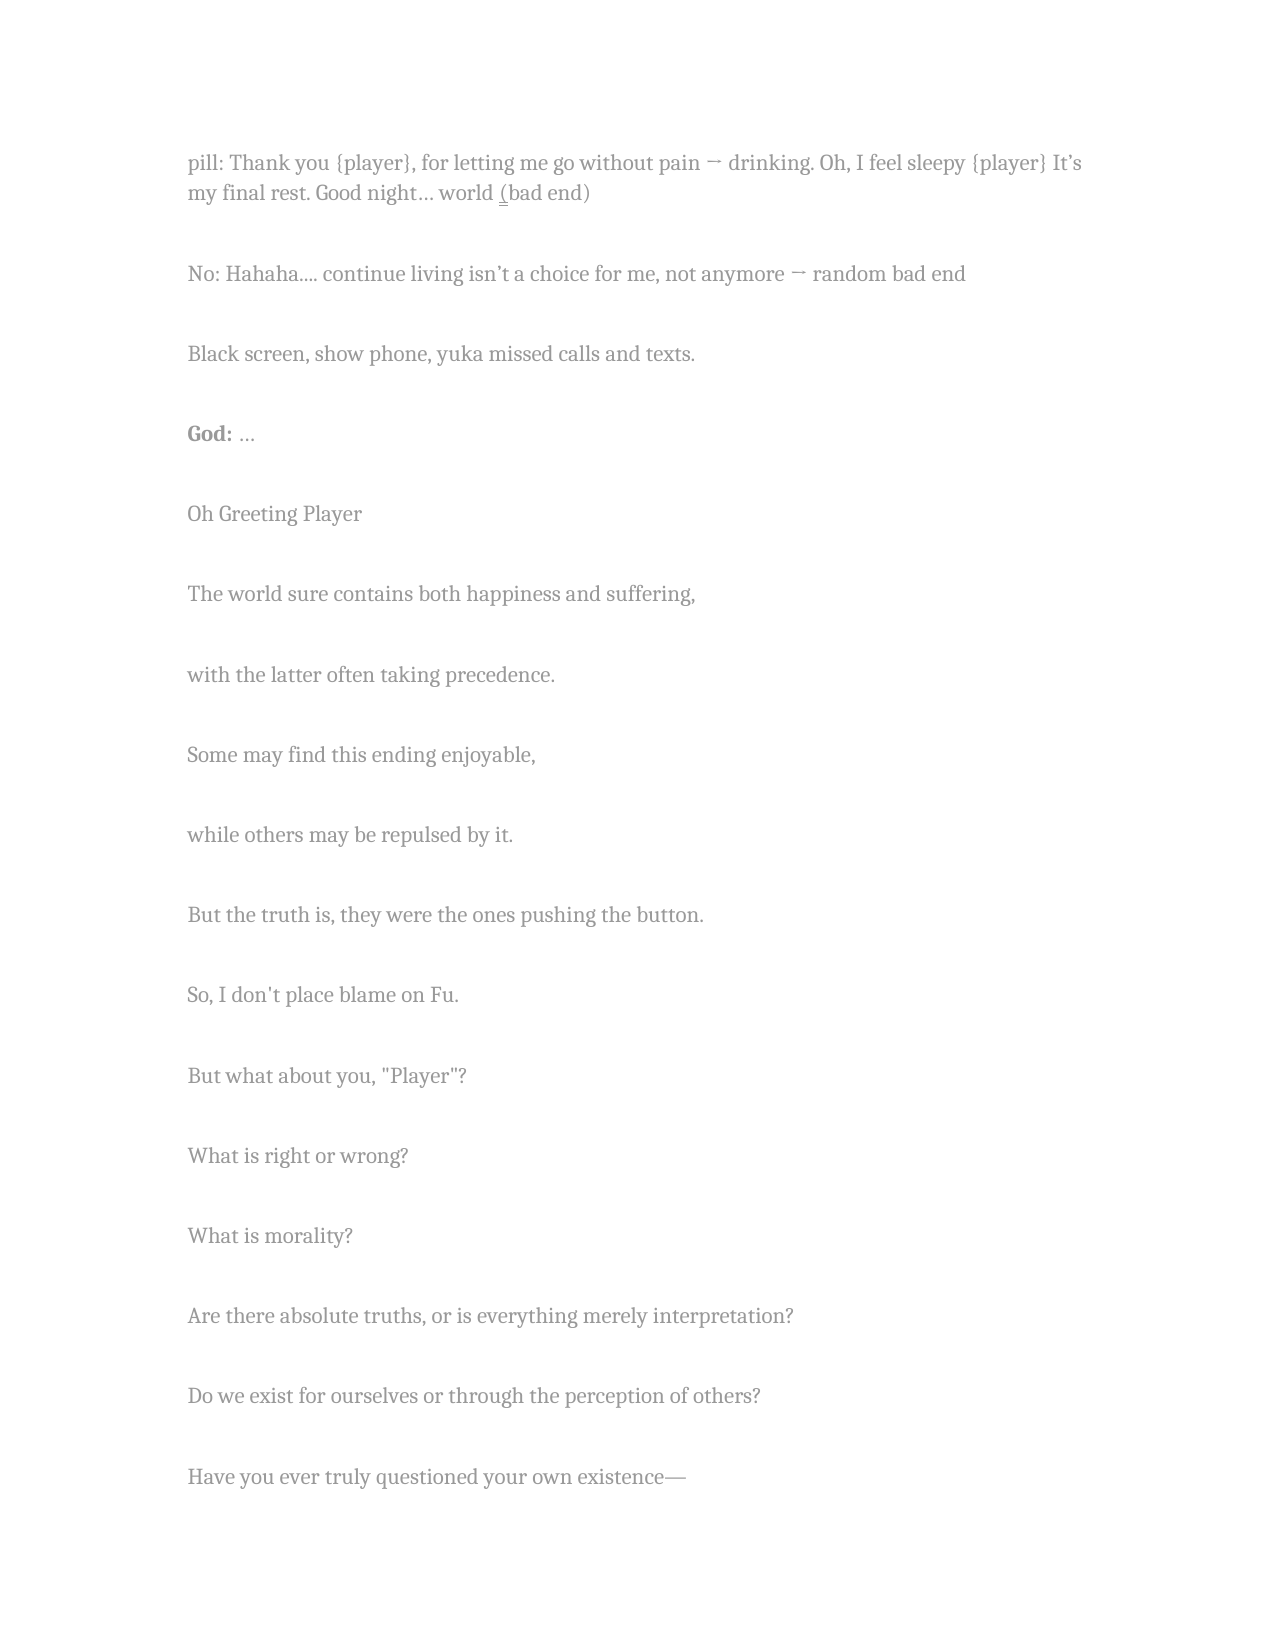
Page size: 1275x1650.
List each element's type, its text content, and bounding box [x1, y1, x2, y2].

text God: … [187, 421, 1087, 447]
text No: Hahaha.... continue living isn’t a choice for me, not anymore → random bad end [187, 260, 1087, 287]
text pill: Thank you {player}, for letting me go without pain → drinking. Oh, I feel sleepy {player} It’s my final rest. Good night… world (bad end) [187, 150, 1087, 207]
text But the truth is, they were the ones pushing the button. [187, 902, 1087, 928]
text What is morality? [187, 1223, 1087, 1249]
text So, I don't place blame on Fu. [187, 982, 1087, 1009]
text Are there absolute truths, or is everything merely interpretation? [187, 1303, 1087, 1329]
text while others may be repulsed by it. [187, 822, 1087, 848]
text Do we exist for ourselves or through the perception of others? [187, 1383, 1087, 1410]
text with the latter often taking precedence. [187, 661, 1087, 688]
text What is right or wrong? [187, 1143, 1087, 1169]
text Some may find this ending enjoyable, [187, 742, 1087, 768]
text The world sure contains both happiness and suffering, [187, 581, 1087, 608]
text Have you ever truly questioned your own existence— [187, 1463, 1087, 1490]
text Black screen, show phone, yuka missed calls and texts. [187, 341, 1087, 367]
text But what about you, "Player"? [187, 1062, 1087, 1089]
text Oh Greeting Player [187, 501, 1087, 527]
